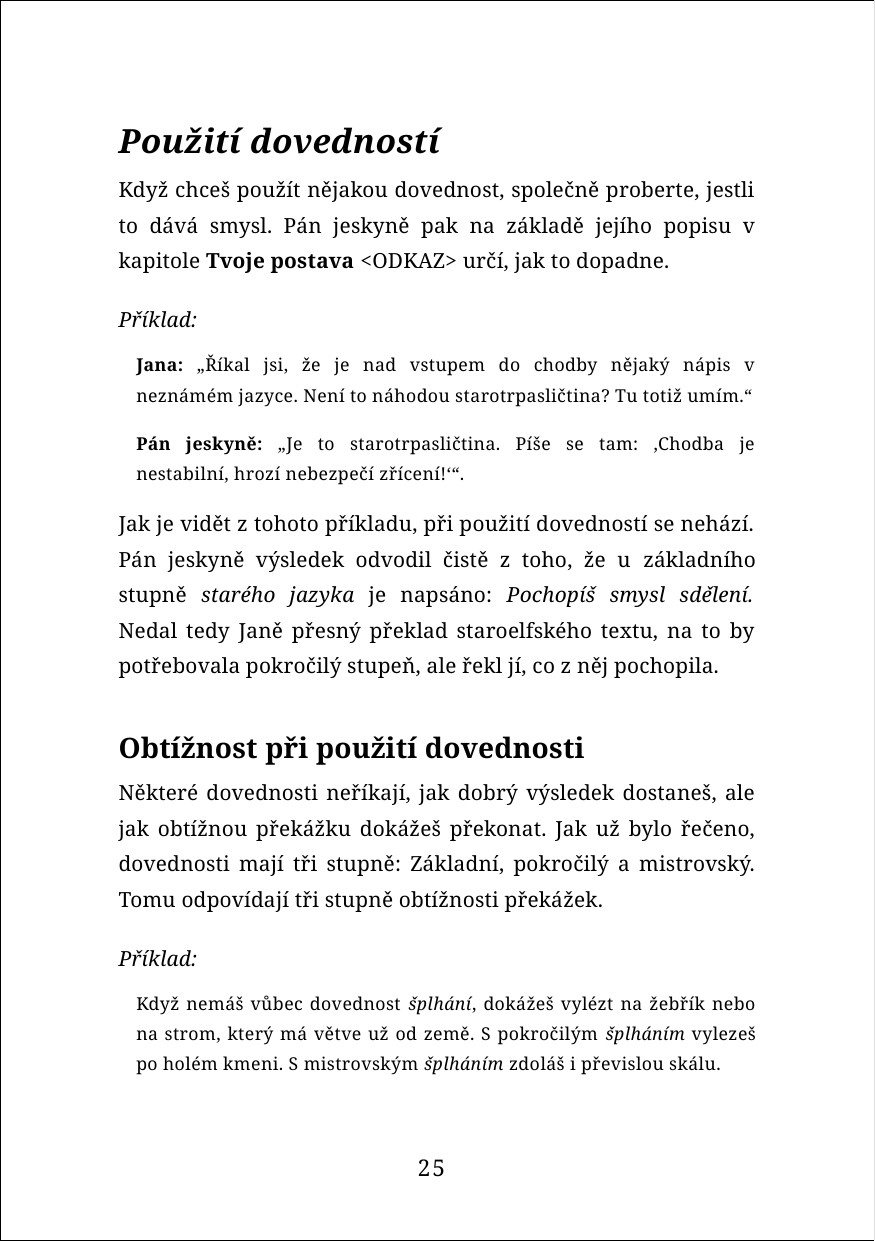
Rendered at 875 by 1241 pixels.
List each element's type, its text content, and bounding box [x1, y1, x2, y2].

text Některé dovednosti neříkají, jak dobrý výsledek dostaneš, ale jak obtížnou překážku dokážeš překonat. Jak už bylo řečeno, dovednosti mají tři stupně: Základní, pokročilý a mistrovský. Tomu odpovídají tři stupně obtížnosti překážek. [118, 778, 756, 913]
text Jak je vidět z tohoto příkladu, při použití dovedností se nehází. Pán jeskyně výsledek odvodil čistě z toho, že u základního stupně starého jazyka je napsáno: Pochopíš smysl sdělení. Nedal tedy Janě přesný překlad staroelfského textu, na to by potřebovala pokročilý stupeň, ale řekl jí, co z něj pochopila. [118, 509, 756, 680]
text Když chceš použít nějakou dovednost, společně proberte, jestli to dává smysl. Pán jeskyně pak na základě jejího popisu v kapitole Tvoje postava <ODKAZ> určí, jak to dopadne. [118, 175, 756, 275]
text Příklad: [118, 306, 756, 334]
text Pán jeskyně: „Je to starotrpasličtina. Píše se tam: ‚Chodba je nestabilní, hrozí nebezpečí zřícení!‘“. [136, 431, 756, 485]
subtitle Použití dovedností [118, 118, 756, 164]
text Příklad: [118, 944, 756, 972]
text Když nemáš vůbec dovednost šplhání, dokážeš vylézt na žebřík nebo na strom, který má větve už od země. S pokročilým šplháním vylezeš po holém kmeni. S mistrovským šplháním zdoláš i převislou skálu. [136, 991, 756, 1076]
subtitle Obtížnost při použití dovednosti [118, 728, 756, 766]
text Jana: „Říkal jsi, že je nad vstupem do chodby nějaký nápis v neznámém jazyce. Není to náhodou starotrpasličtina? Tu totiž umím.“ [136, 353, 756, 407]
